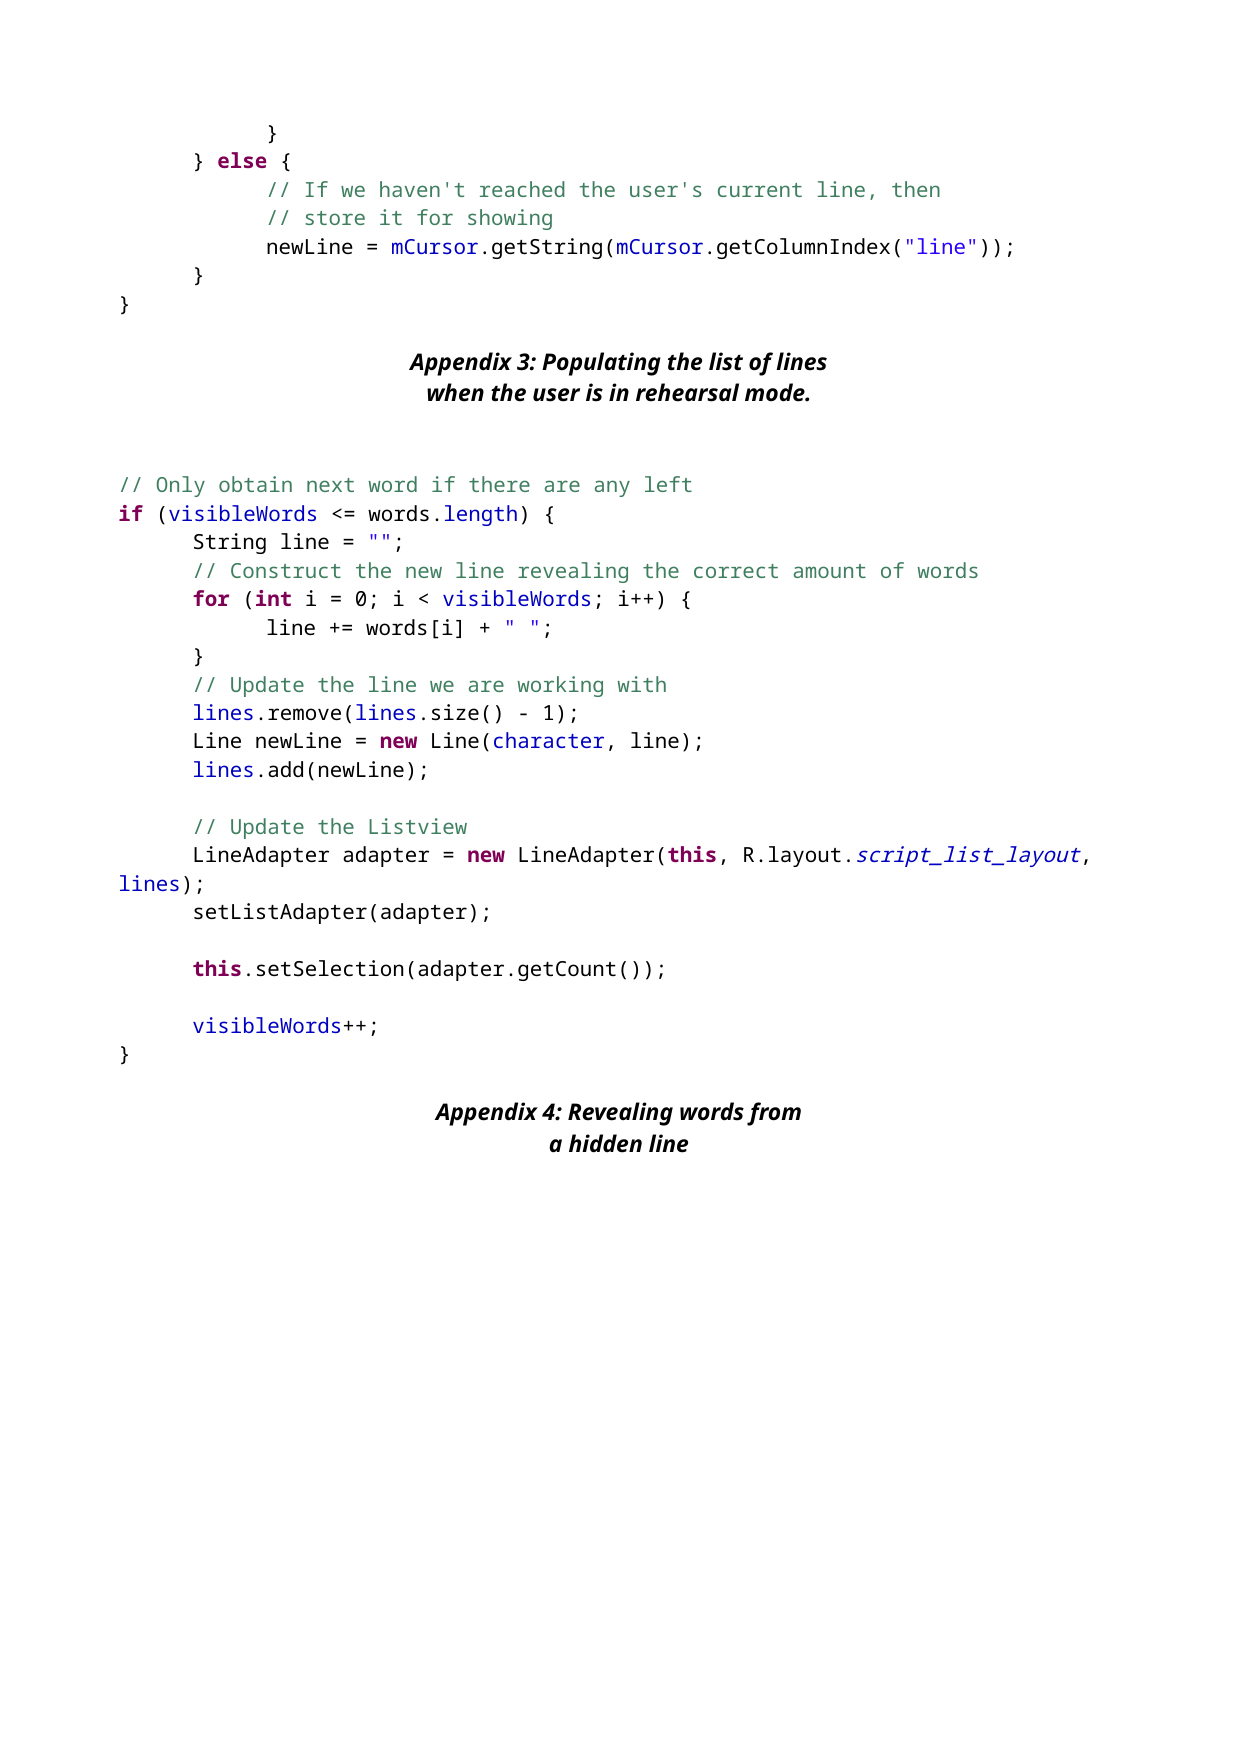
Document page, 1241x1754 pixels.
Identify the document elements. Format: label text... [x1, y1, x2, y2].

text Line newLine = new Line(character, line); [118, 727, 1122, 755]
text lines.remove(lines.size() - 1); [118, 698, 1122, 727]
text visibleWords++; [118, 1011, 1122, 1039]
text setListAdapter(adapter); [118, 897, 1122, 926]
text if (visibleWords <= words.length) { [118, 499, 1122, 527]
text // store it for showing [118, 203, 1122, 232]
text for (int i = 0; i < visibleWords; i++) { [118, 584, 1122, 613]
text } else { [118, 147, 1122, 175]
text this.setSelection(adapter.getCount()); [118, 954, 1122, 982]
text line += words[i] + " "; [118, 613, 1122, 641]
text // Only obtain next word if there are any left [118, 471, 1122, 499]
text } [118, 260, 1122, 289]
text } [118, 118, 1122, 147]
text // Construct the new line revealing the correct amount of words [118, 556, 1122, 584]
text LineAdapter adapter = new LineAdapter(this, R.layout.script_list_layout, lines); [118, 840, 1122, 897]
text lines.add(newLine); [118, 755, 1122, 783]
text // If we haven't reached the user's current line, then [118, 175, 1122, 203]
text when the user is in rehearsal mode. [118, 377, 1122, 408]
text a hidden line [118, 1127, 1122, 1159]
text // Update the Listview [118, 812, 1122, 840]
text newLine = mCursor.getString(mCursor.getColumnIndex("line")); [118, 232, 1122, 260]
text Appendix 4: Revealing words from [118, 1096, 1122, 1127]
text } [118, 641, 1122, 670]
text String line = ""; [118, 527, 1122, 556]
text } [118, 289, 1122, 317]
text // Update the line we are working with [118, 670, 1122, 698]
text Appendix 3: Populating the list of lines [118, 346, 1122, 377]
text } [118, 1039, 1122, 1068]
